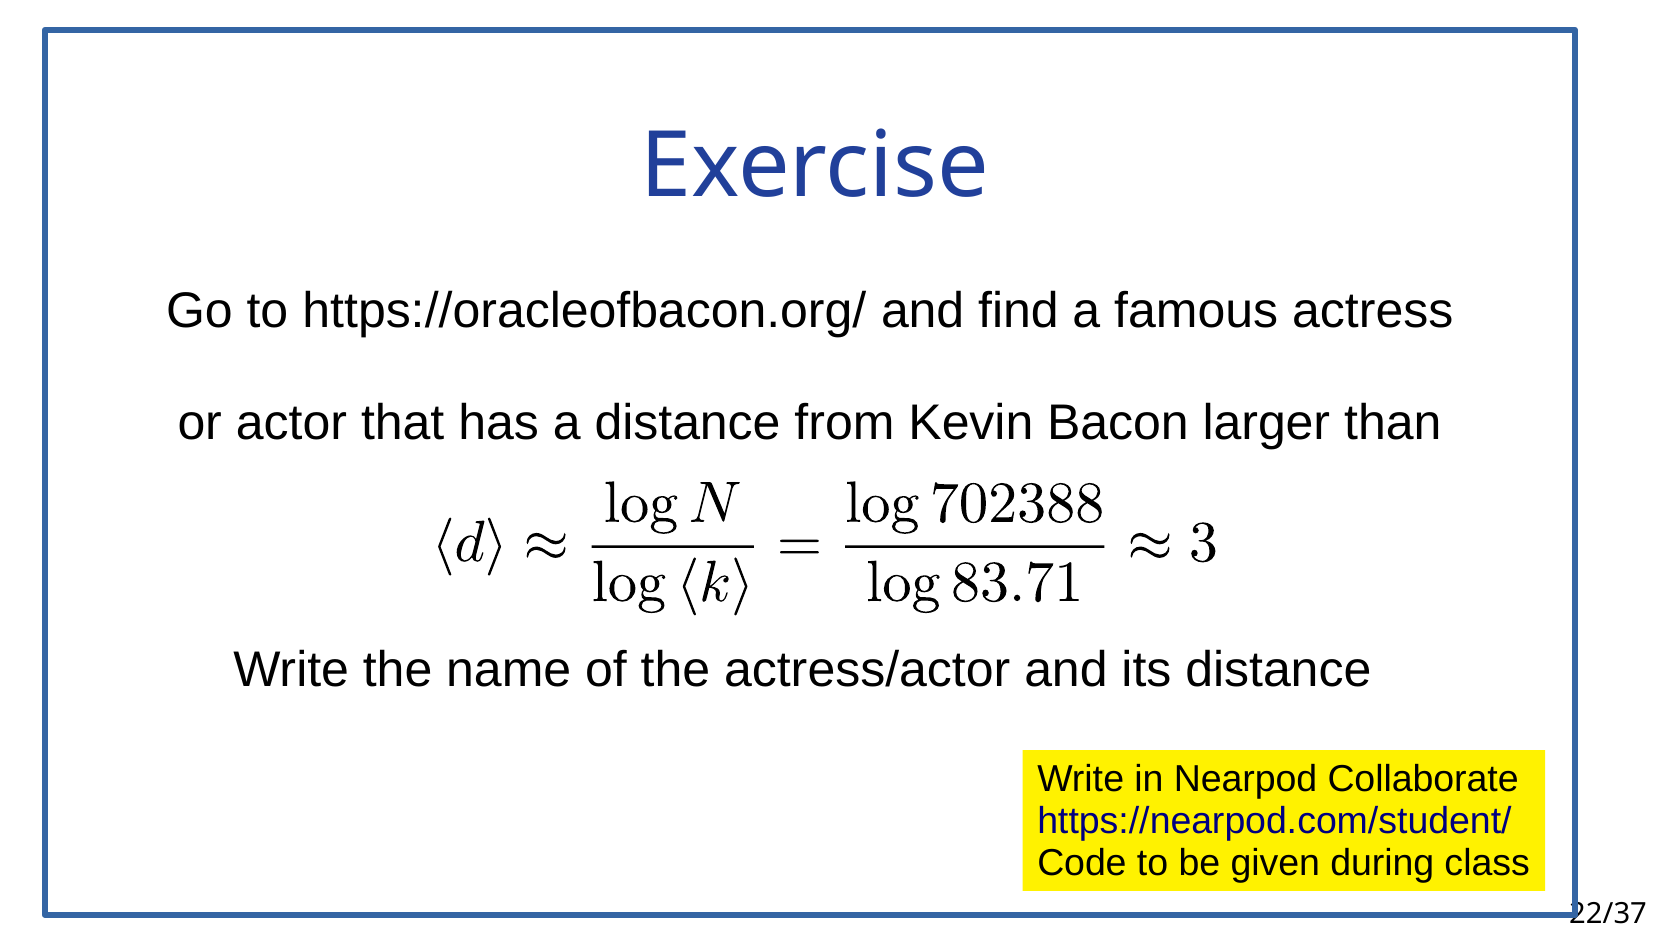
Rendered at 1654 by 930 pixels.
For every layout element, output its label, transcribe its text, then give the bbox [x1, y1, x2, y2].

text_box Write in Nearpod Collaborate https://nearpod.com/student/ Code to be given during class [1022, 750, 1546, 891]
text_box Go to https://oracleofbacon.org/ and find a famous actress or actor that has a distance from Kevin Bacon larger than Write the name of the actress/actor and its distance [135, 219, 1486, 704]
text_box [431, 481, 1218, 616]
title Exercise [70, 46, 1559, 275]
